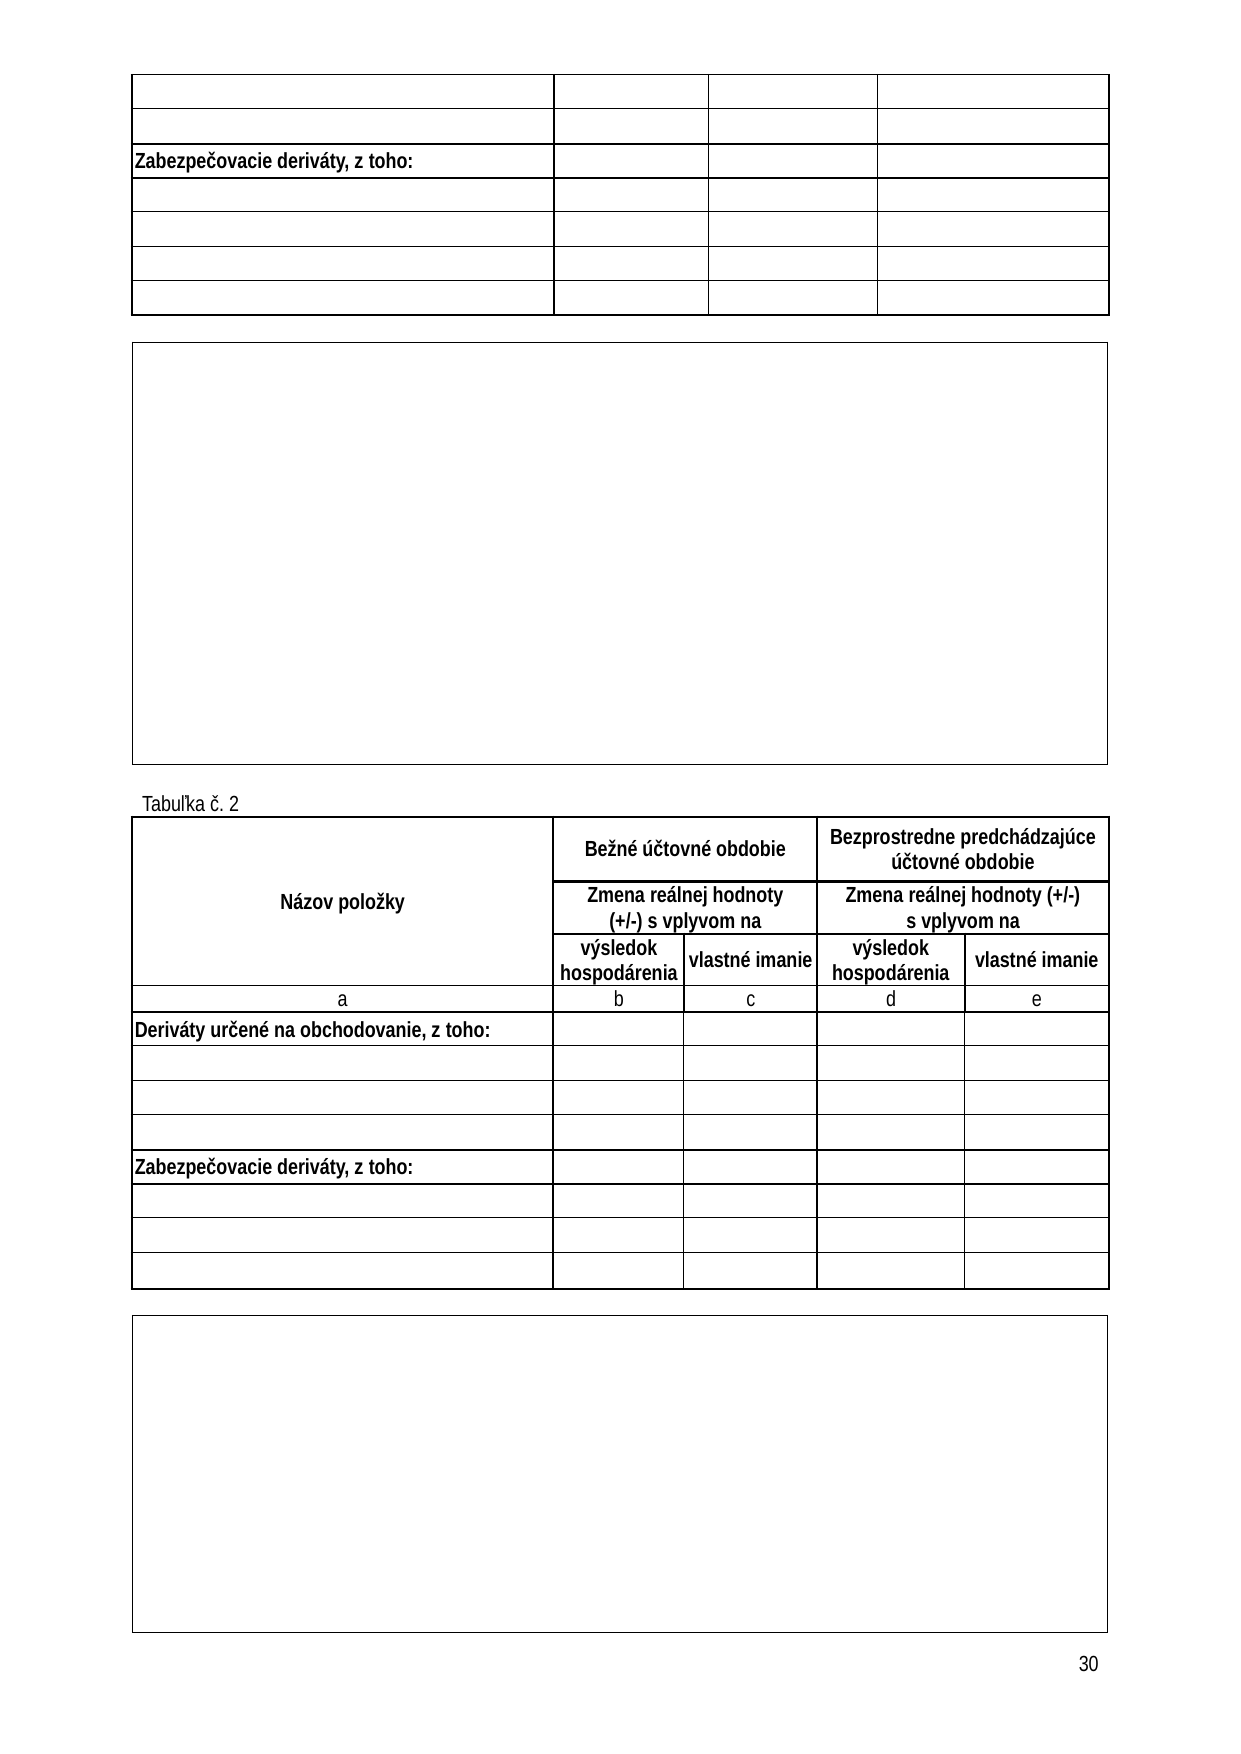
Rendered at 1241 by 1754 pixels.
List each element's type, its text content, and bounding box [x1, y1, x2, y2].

table_cell [818, 1218, 964, 1252]
table_cell [133, 247, 553, 280]
table_cell [818, 1253, 964, 1288]
table_cell [684, 1253, 816, 1288]
table_cell [709, 281, 877, 314]
table_cell [818, 1046, 964, 1080]
table_header Bežné účtovné obdobie [554, 818, 816, 880]
table_cell [684, 1218, 816, 1252]
table_cell vlastné imanie [685, 935, 816, 985]
table_cell a [133, 986, 552, 1011]
table_cell b [554, 986, 683, 1011]
table_cell Zmena reálnej hodnoty (+/-) s vplyvom na [554, 883, 816, 933]
table_cell [133, 75, 553, 108]
table_cell [709, 247, 877, 280]
table_cell [878, 75, 1108, 108]
table_cell [555, 179, 708, 211]
table_cell [818, 1081, 964, 1114]
table_cell [965, 1081, 1108, 1114]
table_cell [965, 1046, 1108, 1080]
table_cell [709, 212, 877, 246]
table_cell Deriváty určené na obchodovanie, z toho: [133, 1013, 552, 1045]
table_cell [554, 1081, 683, 1114]
table_cell [684, 1046, 816, 1080]
table_cell výsledok hospodárenia [554, 935, 683, 985]
table_cell [965, 1013, 1108, 1045]
table_header [133, 343, 1107, 764]
table_cell [709, 109, 877, 142]
table_cell [878, 247, 1108, 280]
table_cell [878, 179, 1108, 211]
table_cell [133, 1081, 552, 1114]
table_cell [555, 247, 708, 280]
table_cell [133, 109, 553, 142]
table_cell [555, 109, 708, 142]
table_cell [709, 179, 877, 211]
table_cell [554, 1185, 683, 1217]
table_cell Zabezpečovacie deriváty, z toho: [133, 1151, 552, 1183]
table_cell [133, 1115, 552, 1148]
table_cell vlastné imanie [966, 935, 1108, 985]
table_cell [965, 1115, 1108, 1148]
table_cell Zabezpečovacie deriváty, z toho: [133, 145, 553, 177]
table_cell [818, 1151, 964, 1183]
table_cell [965, 1185, 1108, 1217]
text Tabuľka č. 2 [142, 790, 1098, 816]
table_cell [818, 1185, 964, 1217]
table_cell [554, 1218, 683, 1252]
table_cell [133, 212, 553, 246]
table_cell d [818, 986, 964, 1011]
table_cell [878, 281, 1108, 314]
table_header [133, 1316, 1107, 1632]
table_header Bezprostredne predchádzajúce účtovné obdobie [818, 818, 1108, 880]
table_cell [684, 1115, 816, 1148]
table_cell [709, 145, 877, 177]
table_cell [818, 1115, 964, 1148]
table_cell [133, 1218, 552, 1252]
table_cell [709, 75, 877, 108]
table_cell výsledok hospodárenia [818, 935, 964, 985]
table_cell c [685, 986, 816, 1011]
table_cell [555, 75, 708, 108]
table_cell [554, 1013, 683, 1045]
table_cell [133, 1046, 552, 1080]
table_cell [878, 145, 1108, 177]
table_cell [555, 281, 708, 314]
table_header Názov položky [133, 818, 552, 985]
table_cell [554, 1253, 683, 1288]
table_cell [878, 109, 1108, 142]
table_cell e [966, 986, 1108, 1011]
table_cell [133, 281, 553, 314]
table_cell [878, 212, 1108, 246]
table_cell [554, 1151, 683, 1183]
table_cell [684, 1081, 816, 1114]
table_cell [684, 1185, 816, 1217]
table_cell [554, 1046, 683, 1080]
table_cell [554, 1115, 683, 1148]
table_cell [965, 1151, 1108, 1183]
table_cell [555, 145, 708, 177]
table_cell [965, 1253, 1108, 1288]
table_cell [133, 1185, 552, 1217]
table_cell [133, 179, 553, 211]
table_cell [133, 1253, 552, 1288]
table_cell [965, 1218, 1108, 1252]
table_cell [818, 1013, 964, 1045]
table_cell Zmena reálnej hodnoty (+/-) s vplyvom na [818, 883, 1108, 933]
table_cell [684, 1151, 816, 1183]
table_cell [555, 212, 708, 246]
table_cell [684, 1013, 816, 1045]
